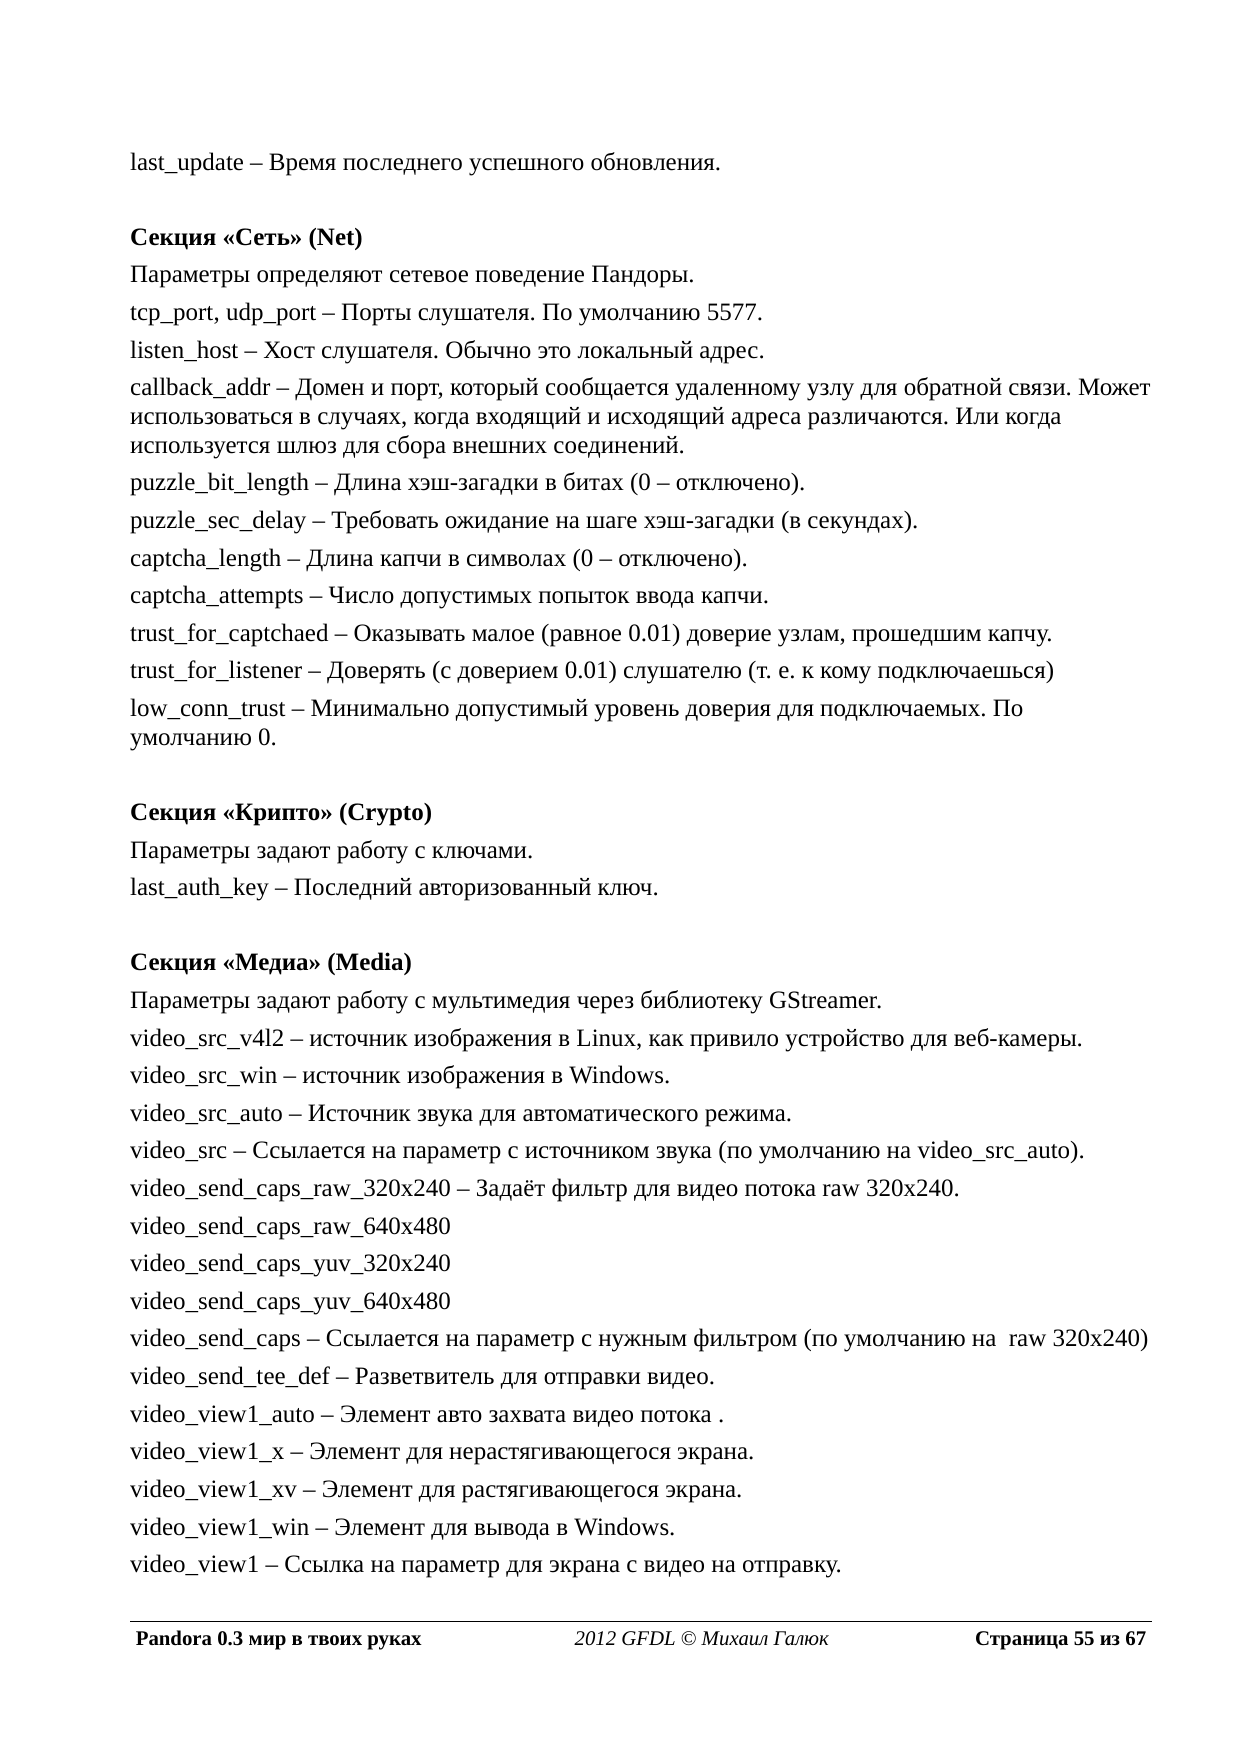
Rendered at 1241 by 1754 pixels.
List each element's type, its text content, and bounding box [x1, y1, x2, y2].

text captcha_attempts – Число допустимых попыток ввода капчи. [130, 580, 1152, 609]
text video_send_caps_yuv_320x240 [130, 1248, 1152, 1277]
text Параметры определяют сетевое поведение Пандоры. [130, 259, 1152, 288]
text callback_addr – Домен и порт, который сообщается удаленному узлу для обратной связи. Может использоваться в случаях, когда входящий и исходящий адреса различаются. Или когда используется шлюз для сбора внешних соединений. [130, 372, 1152, 459]
text video_view1_xv – Элемент для растягивающегося экрана. [130, 1474, 1152, 1503]
text listen_host – Хост слушателя. Обычно это локальный адрес. [130, 335, 1152, 363]
text video_send_caps_yuv_640x480 [130, 1286, 1152, 1315]
text video_send_caps_raw_640x480 [130, 1211, 1152, 1239]
text trust_for_listener – Доверять (с доверием 0.01) слушателю (т. е. к кому подключаешься) [130, 656, 1152, 684]
text tcp_port, udp_port – Порты слушателя. По умолчанию 5577. [130, 297, 1152, 326]
text puzzle_sec_delay – Требовать ожидание на шаге хэш-загадки (в секундах). [130, 505, 1152, 534]
text video_view1 – Ссылка на параметр для экрана с видео на отправку. [130, 1549, 1152, 1578]
text video_src_win – источник изображения в Windows. [130, 1060, 1152, 1089]
text captcha_length – Длина капчи в символах (0 – отключено). [130, 543, 1152, 571]
text Параметры задают работу с мультимедия через библиотеку GStreamer. [130, 985, 1152, 1014]
text video_src_v4l2 – источник изображения в Linux, как привило устройство для веб-камеры. [130, 1023, 1152, 1051]
text Секция «Крипто» (Crypto) [130, 797, 1152, 826]
text video_view1_win – Элемент для вывода в Windows. [130, 1512, 1152, 1540]
text puzzle_bit_length – Длина хэш-загадки в битах (0 – отключено). [130, 467, 1152, 496]
text trust_for_captchaed – Оказывать малое (равное 0.01) доверие узлам, прошедшим капчу. [130, 618, 1152, 647]
text video_view1_auto – Элемент авто захвата видео потока . [130, 1399, 1152, 1427]
text video_send_caps_raw_320x240 – Задаёт фильтр для видео потока raw 320x240. [130, 1173, 1152, 1202]
text low_conn_trust – Минимально допустимый уровень доверия для подключаемых. По умолчанию 0. [130, 693, 1152, 751]
text video_src – Ссылается на параметр с источником звука (по умолчанию на video_src_auto). [130, 1136, 1152, 1164]
text last_auth_key – Последний авторизованный ключ. [130, 872, 1152, 901]
text Секция «Медиа» (Media) [130, 947, 1152, 976]
text video_send_tee_def – Разветвитель для отправки видео. [130, 1361, 1152, 1390]
text last_update – Время последнего успешного обновления. [130, 147, 1152, 176]
text Секция «Сеть» (Net) [130, 222, 1152, 251]
text video_view1_x – Элемент для нерастягивающегося экрана. [130, 1436, 1152, 1465]
text Параметры задают работу с ключами. [130, 835, 1152, 863]
text video_src_auto – Источник звука для автоматического режима. [130, 1098, 1152, 1127]
text video_send_caps – Ссылается на параметр с нужным фильтром (по умолчанию на raw 320x240) [130, 1323, 1152, 1352]
